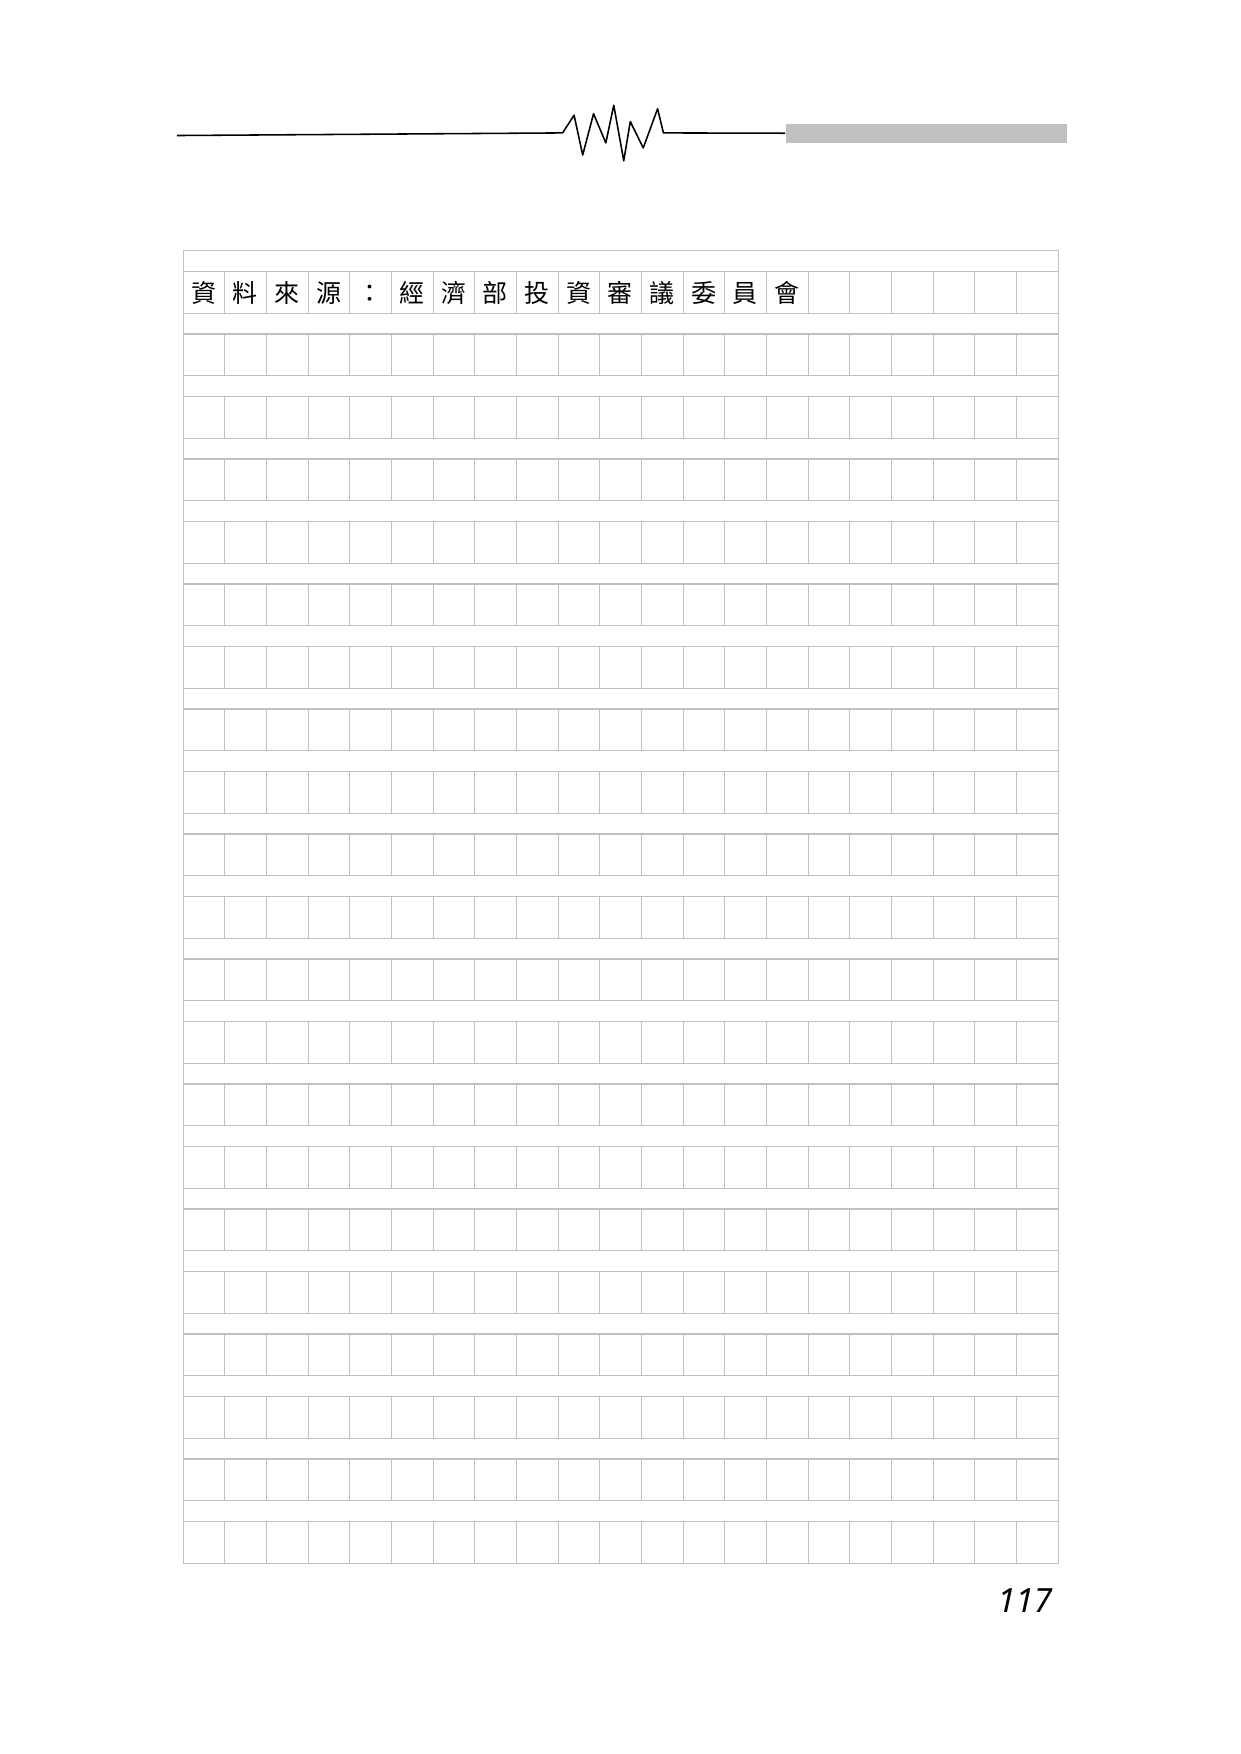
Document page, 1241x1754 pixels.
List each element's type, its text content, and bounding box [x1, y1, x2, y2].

text 審 [600, 272, 641, 313]
text [809, 272, 849, 313]
text [892, 272, 933, 313]
text ： [350, 272, 391, 313]
text 委 [684, 272, 724, 313]
text [184, 251, 1058, 271]
text 料 [225, 272, 266, 313]
text 濟 [434, 272, 474, 313]
text 資 [184, 272, 224, 313]
text [975, 272, 1016, 313]
text 資 [559, 272, 599, 313]
text 投 [517, 272, 558, 313]
text [1017, 272, 1058, 313]
text 來 [267, 272, 308, 313]
text 部 [475, 272, 516, 313]
text 會 [767, 272, 808, 313]
text 經 [392, 272, 433, 313]
text [934, 272, 974, 313]
text 議 [642, 272, 683, 313]
text 源 [309, 272, 349, 313]
text 員 [725, 272, 766, 313]
text [850, 272, 891, 313]
